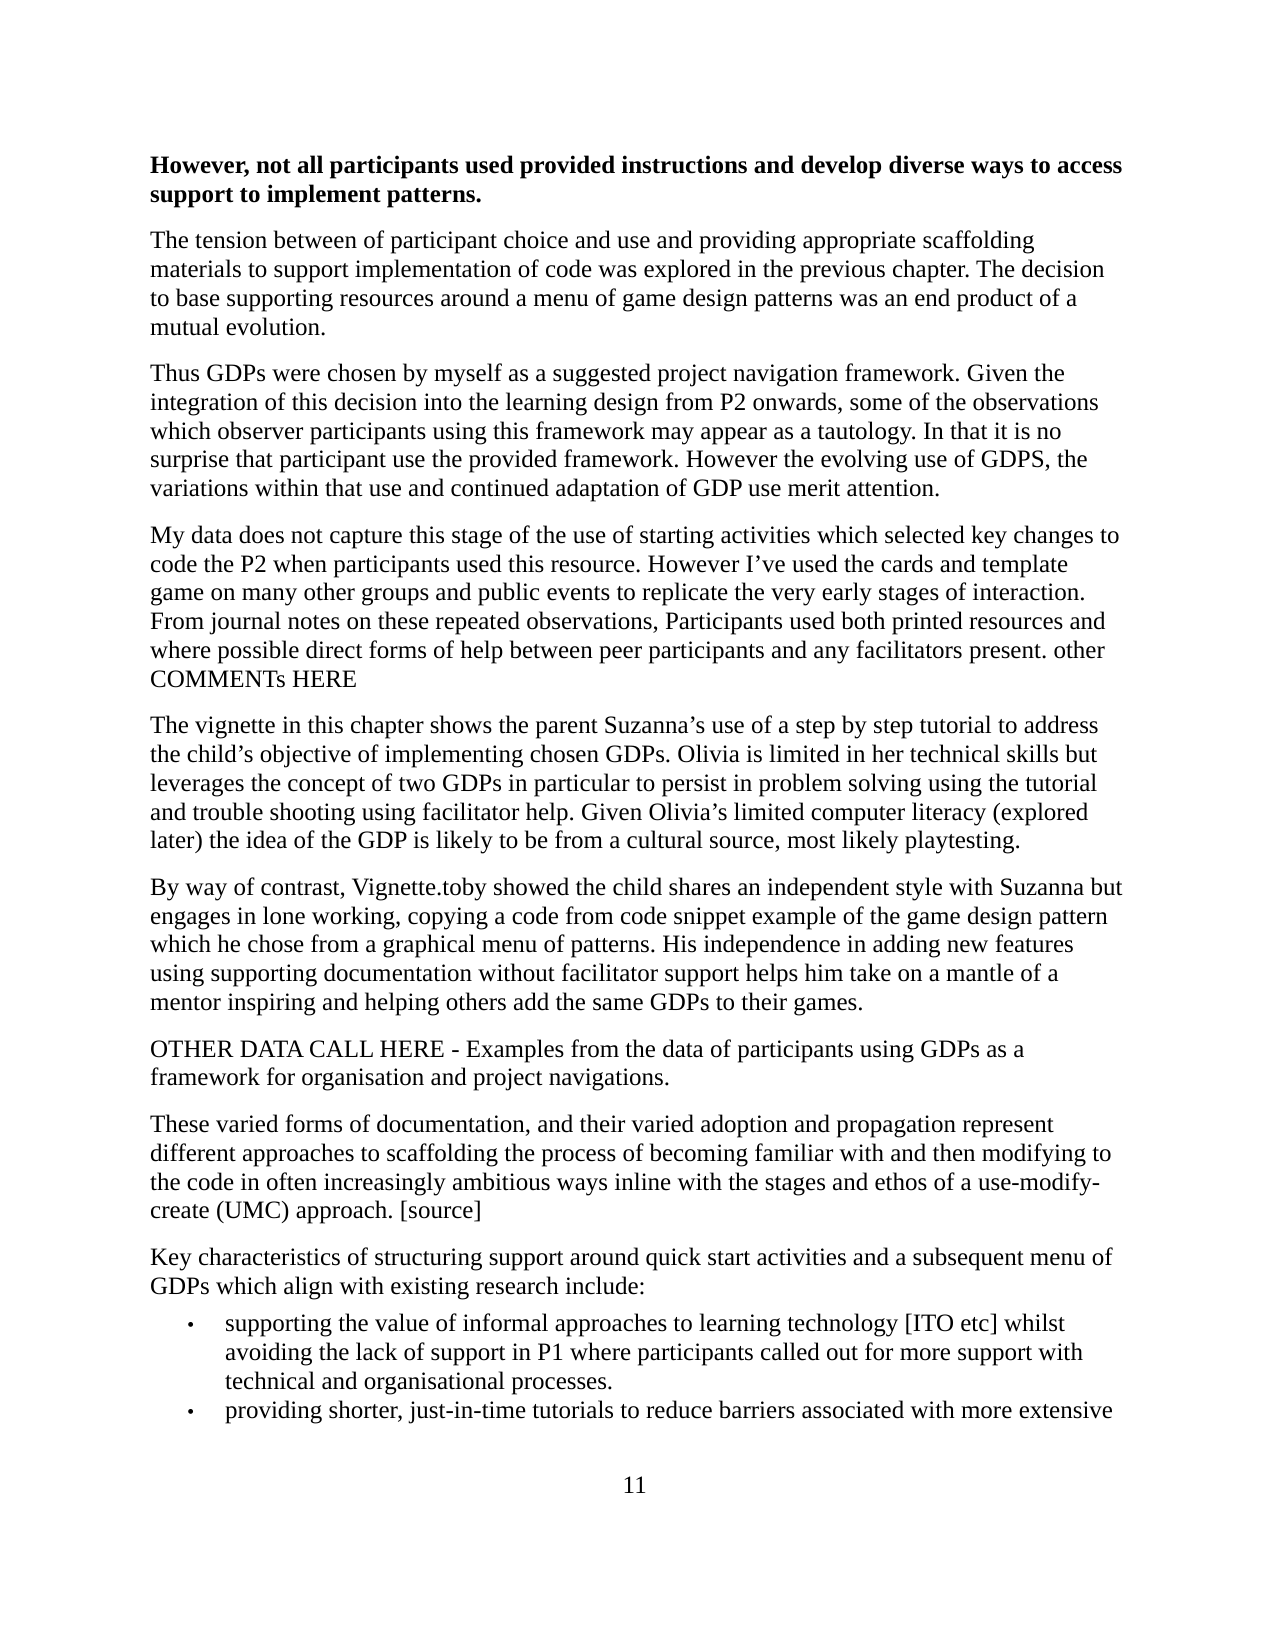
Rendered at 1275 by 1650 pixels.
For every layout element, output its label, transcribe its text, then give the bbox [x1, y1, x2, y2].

text These varied forms of documentation, and their varied adoption and propagation represent different approaches to scaffolding the process of becoming familiar with and then modifying to the code in often increasingly ambitious ways inline with the stages and ethos of a use-modify-create (UMC) approach. [source] [150, 1109, 1125, 1224]
text OTHER DATA CALL HERE - Examples from the data of participants using GDPs as a framework for organisation and project navigations. [150, 1034, 1125, 1091]
text The tension between of participant choice and use and providing appropriate scaffolding materials to support implementation of code was explored in the previous chapter. The decision to base supporting resources around a menu of game design patterns was an end product of a mutual evolution. [150, 225, 1125, 340]
text The vignette in this chapter shows the parent Suzanna’s use of a step by step tutorial to address the child’s objective of implementing chosen GDPs. Olivia is limited in her technical skills but leverages the concept of two GDPs in particular to persist in problem solving using the tutorial and trouble shooting using facilitator help. Given Olivia’s limited computer literacy (explored later) the idea of the GDP is likely to be from a cultural source, most likely playtesting. [150, 710, 1125, 854]
text However, not all participants used provided instructions and develop diverse ways to access support to implement patterns. [150, 150, 1125, 207]
text By way of contrast, Vignette.toby showed the child shares an independent style with Suzanna but engages in lone working, copying a code from code snippet example of the game design pattern which he chose from a graphical menu of patterns. His independence in adding new features using supporting documentation without facilitator support helps him take on a mantle of a mentor inspiring and helping others add the same GDPs to their games. [150, 872, 1125, 1016]
text Thus GDPs were chosen by myself as a suggested project navigation framework. Given the integration of this decision into the learning design from P2 onwards, some of the observations which observer participants using this framework may appear as a tautology. In that it is no surprise that participant use the provided framework. However the evolving use of GDPS, the variations within that use and continued adaptation of GDP use merit attention. [150, 358, 1125, 502]
text My data does not capture this stage of the use of starting activities which selected key changes to code the P2 when participants used this resource. However I’ve used the cards and template game on many other groups and public events to replicate the very early stages of interaction. From journal notes on these repeated observations, Participants used both printed resources and where possible direct forms of help between peer participants and any facilitators present. other COMMENTs HERE [150, 520, 1125, 692]
list supporting the value of informal approaches to learning technology [ITO etc] whilst avoiding the lack of support in P1 where participants called out for more support with technical and organisational processes. [187, 1308, 1125, 1395]
list providing shorter, just-in-time tutorials to reduce barriers associated with more extensive [187, 1395, 1125, 1423]
text Key characteristics of structuring support around quick start activities and a subsequent menu of GDPs which align with existing research include: [150, 1242, 1125, 1299]
